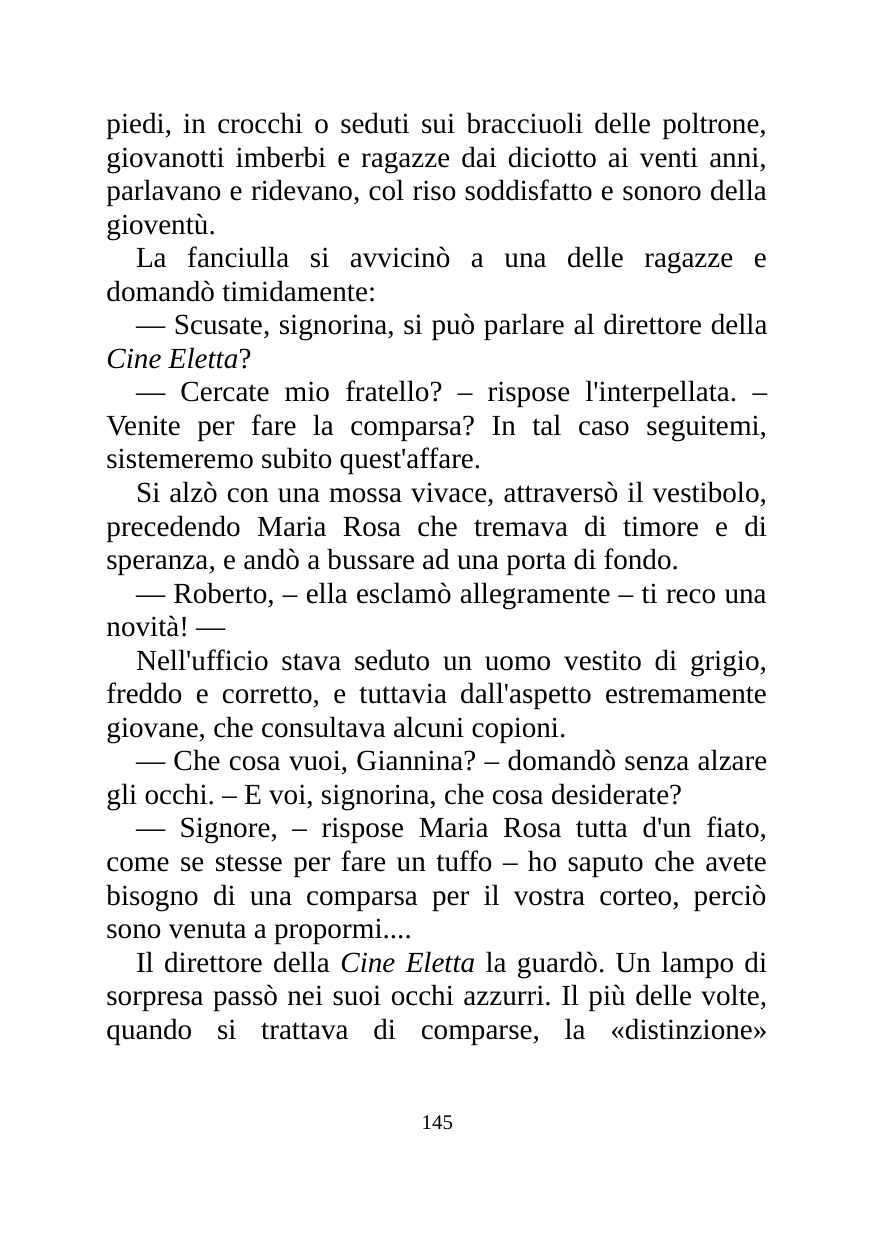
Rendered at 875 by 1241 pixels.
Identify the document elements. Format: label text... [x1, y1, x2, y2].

text Si alzò con una mossa vivace, attraversò il vestibolo, precedendo Maria Rosa che tremava di timore e di speranza, e andò a bussare ad una porta di fondo. [106, 475, 768, 576]
text La fanciulla si avvicinò a una delle ragazze e domandò timidamente: [106, 240, 768, 307]
text Nell'ufficio stava seduto un uomo vestito di grigio, freddo e corretto, e tuttavia dall'aspetto estremamente giovane, che consultava alcuni copioni. [106, 643, 768, 743]
text — Scusate, signorina, si può parlare al direttore della Cine Eletta? [106, 307, 768, 374]
text — Signore, – rispose Maria Rosa tutta d'un fiato, come se stesse per fare un tuffo – ho saputo che avete bisogno di una comparsa per il vostra corteo, perciò sono venuta a propormi.... [106, 811, 768, 945]
text — Cercate mio fratello? – rispose l'interpellata. – Venite per fare la comparsa? In tal caso seguitemi, sistemeremo subito quest'affare. [106, 374, 768, 475]
text Il direttore della Cine Eletta la guardò. Un lampo di sorpresa passò nei suoi occhi azzurri. Il più delle volte, quando si trattava di comparse, la «distinzione» [106, 945, 768, 1045]
text — Roberto, – ella esclamò allegramente – ti reco una novità! — [106, 576, 768, 643]
text piedi, in crocchi o seduti sui bracciuoli delle poltrone, giovanotti imberbi e ragazze dai diciotto ai venti anni, parlavano e ridevano, col riso soddisfatto e sonoro della gioventù. [106, 106, 768, 240]
text — Che cosa vuoi, Giannina? – domandò senza alzare gli occhi. – E voi, signorina, che cosa desiderate? [106, 743, 768, 811]
